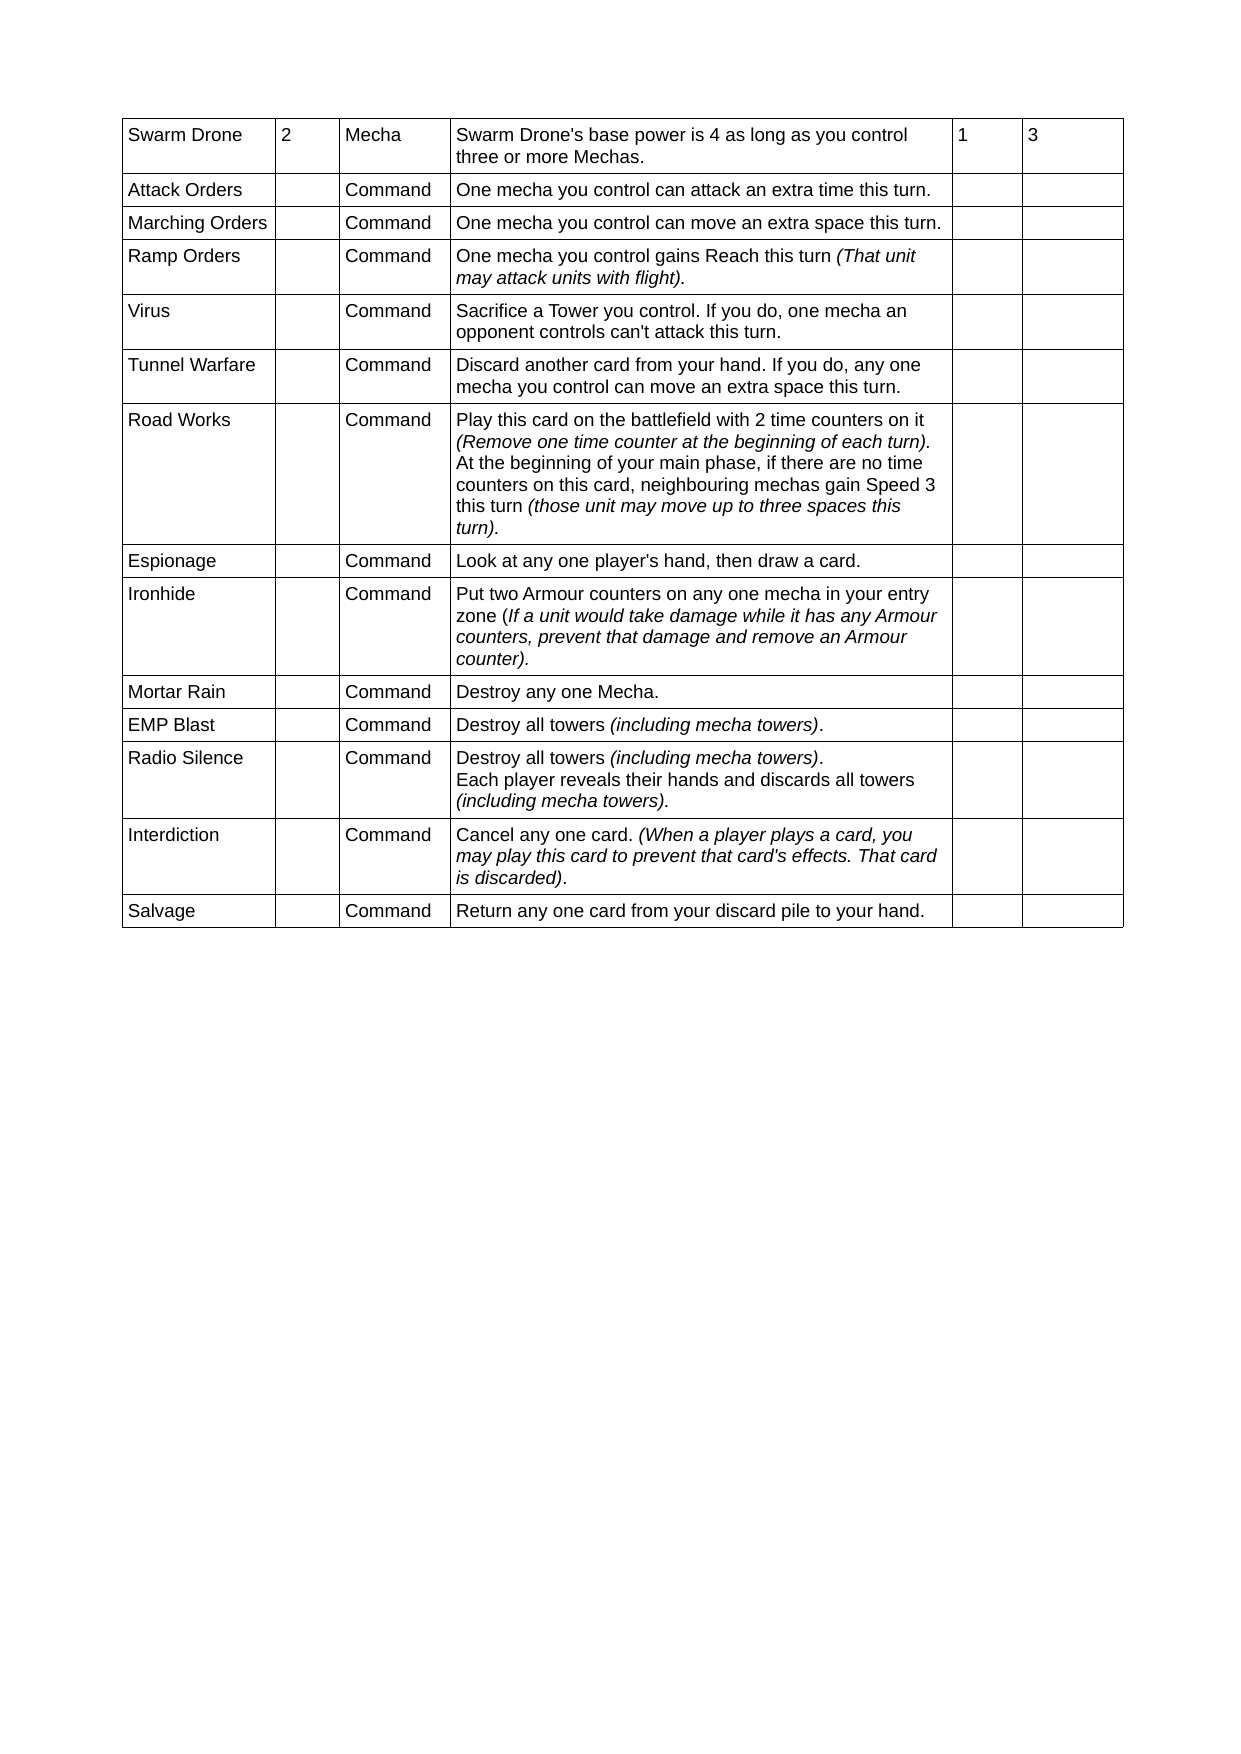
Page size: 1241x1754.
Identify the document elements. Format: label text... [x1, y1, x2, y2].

table_cell Command [340, 295, 450, 348]
table_cell [276, 578, 339, 675]
table_cell Marching Orders [123, 207, 275, 239]
table_cell Command [340, 207, 450, 239]
table_cell Ramp Orders [123, 240, 275, 294]
table_cell [953, 578, 1022, 675]
table_cell One mecha you control gains Reach this turn (That unit may attack units with flight). [451, 240, 952, 294]
table_cell [1023, 709, 1123, 741]
table_cell Command [340, 676, 450, 708]
table_cell [953, 207, 1022, 239]
table_cell Command [340, 350, 450, 403]
table_cell [276, 174, 339, 206]
table_cell [953, 819, 1022, 894]
table_cell Swarm Drone [123, 119, 275, 173]
table_cell Cancel any one card. (When a player plays a card, you may play this card to prevent that card's effects. That card is discarded). [451, 819, 952, 894]
table_cell Discard another card from your hand. If you do, any one mecha you control can move an extra space this turn. [451, 350, 952, 403]
table_cell [953, 676, 1022, 708]
table_cell [276, 676, 339, 708]
table_cell [953, 404, 1022, 544]
table_cell Espionage [123, 545, 275, 577]
table_cell [1023, 545, 1123, 577]
table_cell Swarm Drone's base power is 4 as long as you control three or more Mechas. [451, 119, 952, 173]
table_cell Destroy all towers (including mecha towers). [451, 709, 952, 741]
table_cell Mortar Rain [123, 676, 275, 708]
table_cell [276, 545, 339, 577]
table_cell [1023, 240, 1123, 294]
table_cell [1023, 578, 1123, 675]
table_cell [1023, 742, 1123, 817]
table_cell [1023, 676, 1123, 708]
table_cell One mecha you control can move an extra space this turn. [451, 207, 952, 239]
table_cell Command [340, 174, 450, 206]
table_cell [953, 895, 1022, 927]
table_cell [1023, 404, 1123, 544]
table_cell [1023, 350, 1123, 403]
table_cell 1 [953, 119, 1022, 173]
table_cell Radio Silence [123, 742, 275, 817]
table_cell Attack Orders [123, 174, 275, 206]
table_cell Return any one card from your discard pile to your hand. [451, 895, 952, 927]
table_cell Mecha [340, 119, 450, 173]
table_cell Command [340, 404, 450, 544]
table_cell Play this card on the battlefield with 2 time counters on it (Remove one time counter at the beginning of each turn). At the beginning of your main phase, if there are no time counters on this card, neighbouring mechas gain Speed 3 this turn (those unit may move up to three spaces this turn). [451, 404, 952, 544]
table_cell [1023, 895, 1123, 927]
table_cell EMP Blast [123, 709, 275, 741]
table_cell Virus [123, 295, 275, 348]
table_cell Ironhide [123, 578, 275, 675]
table_cell [1023, 819, 1123, 894]
table_cell 3 [1023, 119, 1123, 173]
table_cell Command [340, 895, 450, 927]
table_cell [276, 350, 339, 403]
table_cell [276, 240, 339, 294]
table_cell [276, 819, 339, 894]
table_cell Interdiction [123, 819, 275, 894]
table_cell Destroy any one Mecha. [451, 676, 952, 708]
table_cell Salvage [123, 895, 275, 927]
table_cell [1023, 295, 1123, 348]
table_cell [953, 742, 1022, 817]
table_cell Destroy all towers (including mecha towers). Each player reveals their hands and discards all towers (including mecha towers). [451, 742, 952, 817]
table_cell Command [340, 709, 450, 741]
table_cell Command [340, 742, 450, 817]
table_cell [276, 742, 339, 817]
table_cell Put two Armour counters on any one mecha in your entry zone (If a unit would take damage while it has any Armour counters, prevent that damage and remove an Armour counter). [451, 578, 952, 675]
table_cell Tunnel Warfare [123, 350, 275, 403]
table_cell [953, 545, 1022, 577]
table_cell [276, 709, 339, 741]
table_cell [953, 295, 1022, 348]
table_cell One mecha you control can attack an extra time this turn. [451, 174, 952, 206]
table_cell 2 [276, 119, 339, 173]
table_cell Command [340, 240, 450, 294]
table_cell Road Works [123, 404, 275, 544]
table_cell Command [340, 819, 450, 894]
table_cell [953, 709, 1022, 741]
table_cell [276, 404, 339, 544]
table_cell Command [340, 578, 450, 675]
table_cell [953, 350, 1022, 403]
table_cell Sacrifice a Tower you control. If you do, one mecha an opponent controls can't attack this turn. [451, 295, 952, 348]
table_cell [276, 207, 339, 239]
table_cell [276, 895, 339, 927]
table_cell [276, 295, 339, 348]
table_cell [953, 240, 1022, 294]
table_cell [1023, 207, 1123, 239]
table_cell Look at any one player's hand, then draw a card. [451, 545, 952, 577]
table_cell Command [340, 545, 450, 577]
table_cell [953, 174, 1022, 206]
table_cell [1023, 174, 1123, 206]
